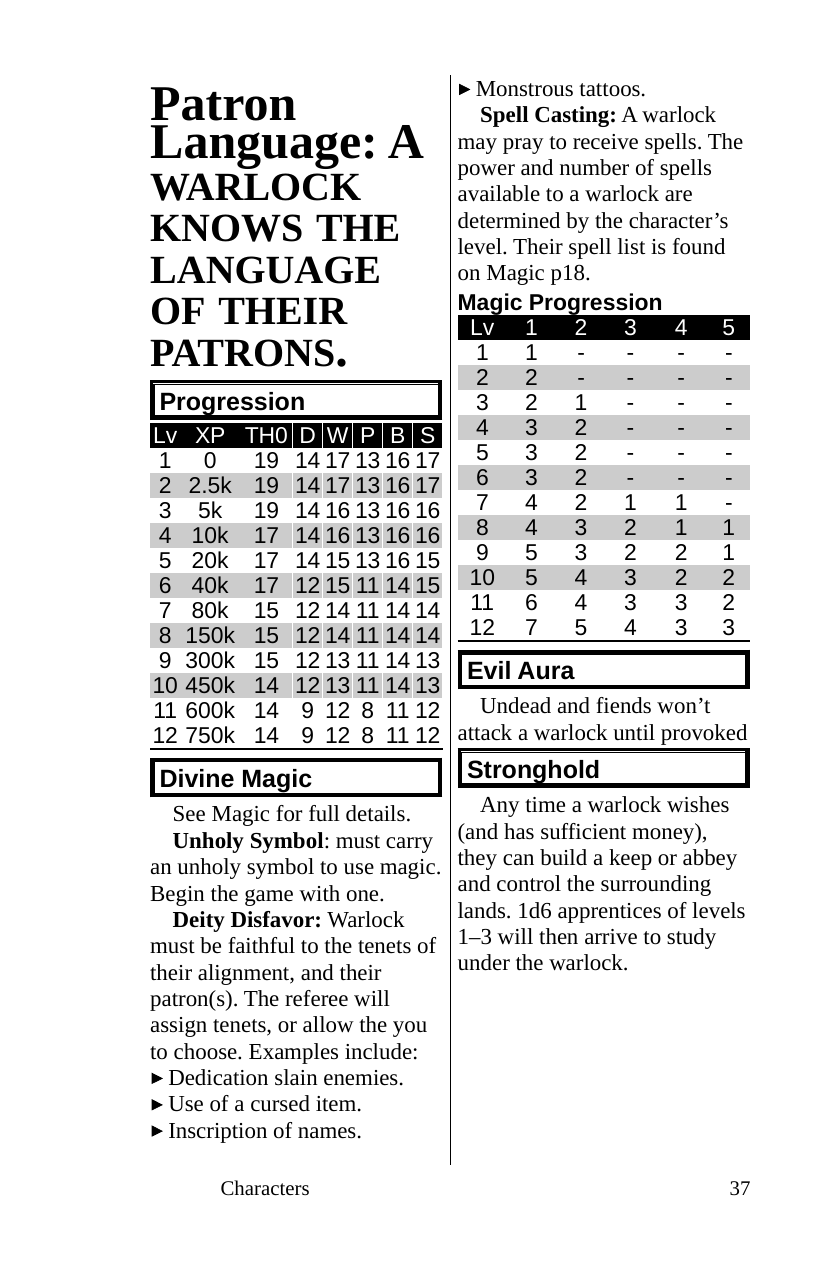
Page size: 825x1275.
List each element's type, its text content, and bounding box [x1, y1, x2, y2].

table_cell 450k [180, 673, 240, 698]
table_cell 2 [556, 465, 605, 490]
table_cell 15 [240, 623, 292, 648]
table_cell 7 [507, 615, 556, 640]
table_cell 19 [240, 498, 292, 523]
table_cell 14 [383, 623, 412, 648]
table_cell 12 [323, 698, 352, 723]
table_cell 15 [240, 598, 292, 623]
table_cell 5 [556, 615, 605, 640]
table_cell 14 [383, 648, 412, 673]
table_cell 3 [150, 498, 180, 523]
table_cell 11 [353, 598, 382, 623]
table_cell 14 [383, 598, 412, 623]
table_cell 40k [180, 573, 240, 598]
table_cell 17 [240, 523, 292, 548]
table_cell 1 [707, 540, 750, 565]
table_header 1 [507, 315, 556, 340]
table_cell 600k [180, 698, 240, 723]
table_cell 9 [150, 648, 180, 673]
table_cell - [707, 340, 750, 365]
table_cell - [556, 340, 605, 365]
table_cell 9 [458, 540, 507, 565]
table_header XP [180, 423, 240, 448]
table_cell 5k [180, 498, 240, 523]
table_cell - [655, 340, 707, 365]
table_cell - [605, 440, 655, 465]
table_cell 14 [240, 723, 292, 748]
table_cell 14 [413, 623, 442, 648]
table_cell 1 [507, 340, 556, 365]
table_cell - [605, 365, 655, 390]
table_cell 15 [413, 548, 442, 573]
table_cell 750k [180, 723, 240, 748]
table_cell 14 [293, 448, 322, 473]
table_cell 3 [556, 515, 605, 540]
table_cell 5 [507, 540, 556, 565]
table_cell - [556, 365, 605, 390]
table_cell 12 [293, 573, 322, 598]
table_header TH0 [240, 423, 292, 448]
table_cell 13 [413, 648, 442, 673]
list Inscription of names. [150, 1117, 442, 1143]
text Undead and fiends won’t attack a warlock until provoked [457, 693, 750, 745]
table_cell 3 [605, 565, 655, 590]
table_cell 20k [180, 548, 240, 573]
table_cell 8 [458, 515, 507, 540]
table_cell 15 [413, 573, 442, 598]
table_cell 17 [323, 448, 352, 473]
table_cell 1 [707, 515, 750, 540]
table_cell 17 [240, 573, 292, 598]
table_cell 13 [323, 648, 352, 673]
table_cell 6 [458, 465, 507, 490]
table_cell 13 [353, 548, 382, 573]
table_cell 12 [293, 623, 322, 648]
table_cell - [655, 390, 707, 415]
table_cell 17 [413, 473, 442, 498]
table_cell 1 [655, 490, 707, 515]
table_cell 16 [383, 498, 412, 523]
table_cell 6 [507, 590, 556, 615]
table_cell 3 [605, 590, 655, 615]
table_cell 11 [353, 573, 382, 598]
table_cell 12 [293, 648, 322, 673]
table_cell 11 [383, 723, 412, 748]
subtitle Stronghold [462, 753, 745, 783]
table_cell 14 [293, 498, 322, 523]
table_cell 16 [413, 498, 442, 523]
table_cell 14 [323, 623, 352, 648]
table_cell 8 [353, 723, 382, 748]
table_cell 3 [507, 465, 556, 490]
table_header 4 [655, 315, 707, 340]
table_cell 3 [655, 615, 707, 640]
table_cell - [655, 365, 707, 390]
table_cell 7 [150, 598, 180, 623]
table_cell 80k [180, 598, 240, 623]
table_cell 17 [323, 473, 352, 498]
table_header 2 [556, 315, 605, 340]
table_cell 10k [180, 523, 240, 548]
table_cell 4 [458, 415, 507, 440]
table_cell 14 [323, 598, 352, 623]
table_cell 150k [180, 623, 240, 648]
table_cell 2 [507, 390, 556, 415]
table_cell 9 [293, 723, 322, 748]
table_cell 17 [240, 548, 292, 573]
text See Magic for full details. [150, 801, 442, 827]
table_header 5 [707, 315, 750, 340]
table_cell 14 [383, 673, 412, 698]
table_cell 3 [507, 415, 556, 440]
table_cell - [707, 390, 750, 415]
text Deity disfavor: Warlock must be faithful to the tenets of their alignment, and their patron(s). The referee will assign tenets, or allow the you to choose. Examples include: [150, 906, 442, 1064]
table_cell 19 [240, 473, 292, 498]
table_cell 8 [353, 698, 382, 723]
table_cell 13 [353, 498, 382, 523]
table_cell 14 [240, 698, 292, 723]
table_cell 12 [458, 615, 507, 640]
table_cell 300k [180, 648, 240, 673]
table_cell 2 [655, 540, 707, 565]
table_cell 2 [605, 515, 655, 540]
table_cell 14 [240, 673, 292, 698]
table_cell 6 [150, 573, 180, 598]
table_cell 15 [323, 548, 352, 573]
table_cell - [605, 390, 655, 415]
table_cell 2 [556, 490, 605, 515]
table_cell 2 [556, 440, 605, 465]
table_cell 16 [413, 523, 442, 548]
table_header S [413, 423, 442, 448]
table_cell 12 [150, 723, 180, 748]
table_cell 16 [323, 498, 352, 523]
table_cell 11 [458, 590, 507, 615]
table_header P [353, 423, 382, 448]
table_cell - [707, 465, 750, 490]
text Spell casting: A warlock may pray to receive spells. The power and number of spells available to a warlock are determined by the character’s level. Their spell list is found on Magic p11. [457, 101, 750, 286]
table_cell 0 [180, 448, 240, 473]
table_cell 4 [150, 523, 180, 548]
table_cell 1 [655, 515, 707, 540]
table_cell 16 [323, 523, 352, 548]
table_cell 14 [293, 473, 322, 498]
table_cell 1 [458, 340, 507, 365]
table_cell 15 [323, 573, 352, 598]
subtitle Magic Progression [457, 289, 750, 315]
table_cell 12 [293, 598, 322, 623]
table_cell 2 [150, 473, 180, 498]
table_cell 15 [240, 648, 292, 673]
table_cell 14 [293, 548, 322, 573]
table_cell 2.5k [180, 473, 240, 498]
table_header D [293, 423, 322, 448]
table_cell 12 [293, 673, 322, 698]
table_cell 14 [383, 573, 412, 598]
table_cell 12 [413, 698, 442, 723]
table_cell - [655, 465, 707, 490]
table_cell 2 [605, 540, 655, 565]
table_cell - [655, 415, 707, 440]
table_cell - [707, 490, 750, 515]
table_cell - [707, 365, 750, 390]
table_cell 4 [556, 565, 605, 590]
table_cell 11 [353, 673, 382, 698]
table_header 3 [605, 315, 655, 340]
table_cell 5 [507, 565, 556, 590]
table_cell - [655, 440, 707, 465]
table_cell - [605, 465, 655, 490]
table_cell 16 [383, 448, 412, 473]
table_cell 11 [353, 648, 382, 673]
table_cell 8 [150, 623, 180, 648]
table_cell 10 [458, 565, 507, 590]
table_cell 5 [458, 440, 507, 465]
table_cell 11 [383, 698, 412, 723]
table_cell 16 [383, 473, 412, 498]
subtitle Progression [155, 385, 438, 415]
table_cell 9 [293, 698, 322, 723]
table_cell 13 [323, 673, 352, 698]
table_cell 10 [150, 673, 180, 698]
table_cell 1 [605, 490, 655, 515]
list Use of a cursed item. [150, 1090, 442, 1117]
table_cell 1 [556, 390, 605, 415]
table_cell 3 [556, 540, 605, 565]
text Patron Language: A warlock knows the language of their patrons. [150, 87, 442, 377]
table_cell 3 [655, 590, 707, 615]
table_cell 17 [413, 448, 442, 473]
text Unholy symbol: must carry an unholy symbol to use magic. Begin the game with one. [150, 827, 442, 906]
table_header W [323, 423, 352, 448]
table_cell - [605, 415, 655, 440]
table_cell 3 [458, 390, 507, 415]
table_cell 2 [655, 565, 707, 590]
table_cell 4 [507, 515, 556, 540]
table_header B [383, 423, 412, 448]
table_cell 13 [413, 673, 442, 698]
table_cell 5 [150, 548, 180, 573]
table_cell 11 [353, 623, 382, 648]
table_cell 2 [458, 365, 507, 390]
table_cell 1 [150, 448, 180, 473]
table_cell 2 [507, 365, 556, 390]
list Monstrous tattoos. [457, 75, 750, 101]
table_cell 4 [507, 490, 556, 515]
table_cell 13 [353, 523, 382, 548]
table_cell - [707, 440, 750, 465]
table_cell - [605, 340, 655, 365]
table_cell 13 [353, 473, 382, 498]
subtitle Evil Aura [462, 655, 745, 685]
table_cell 11 [150, 698, 180, 723]
table_cell 3 [507, 440, 556, 465]
table_cell 2 [707, 590, 750, 615]
table_cell 19 [240, 448, 292, 473]
table_cell 12 [413, 723, 442, 748]
table_cell 16 [383, 548, 412, 573]
subtitle Divine Magic [155, 762, 438, 793]
list Dedication slain enemies. [150, 1064, 442, 1090]
table_cell 7 [458, 490, 507, 515]
table_cell 4 [605, 615, 655, 640]
table_cell 14 [413, 598, 442, 623]
table_cell 14 [293, 523, 322, 548]
text Any time a warlock wishes (and has sufficient money), they can build a keep or abbey and control the surrounding lands. 1d6 apprentices of levels 1–3 will then arrive to study under the warlock. [457, 791, 750, 976]
table_header Lv [150, 423, 180, 448]
table_cell 2 [707, 565, 750, 590]
table_cell 13 [353, 448, 382, 473]
table_cell 16 [383, 523, 412, 548]
table_cell 2 [556, 415, 605, 440]
table_cell 4 [556, 590, 605, 615]
table_cell 3 [707, 615, 750, 640]
table_cell - [707, 415, 750, 440]
table_header Lv [458, 315, 507, 340]
table_cell 12 [323, 723, 352, 748]
